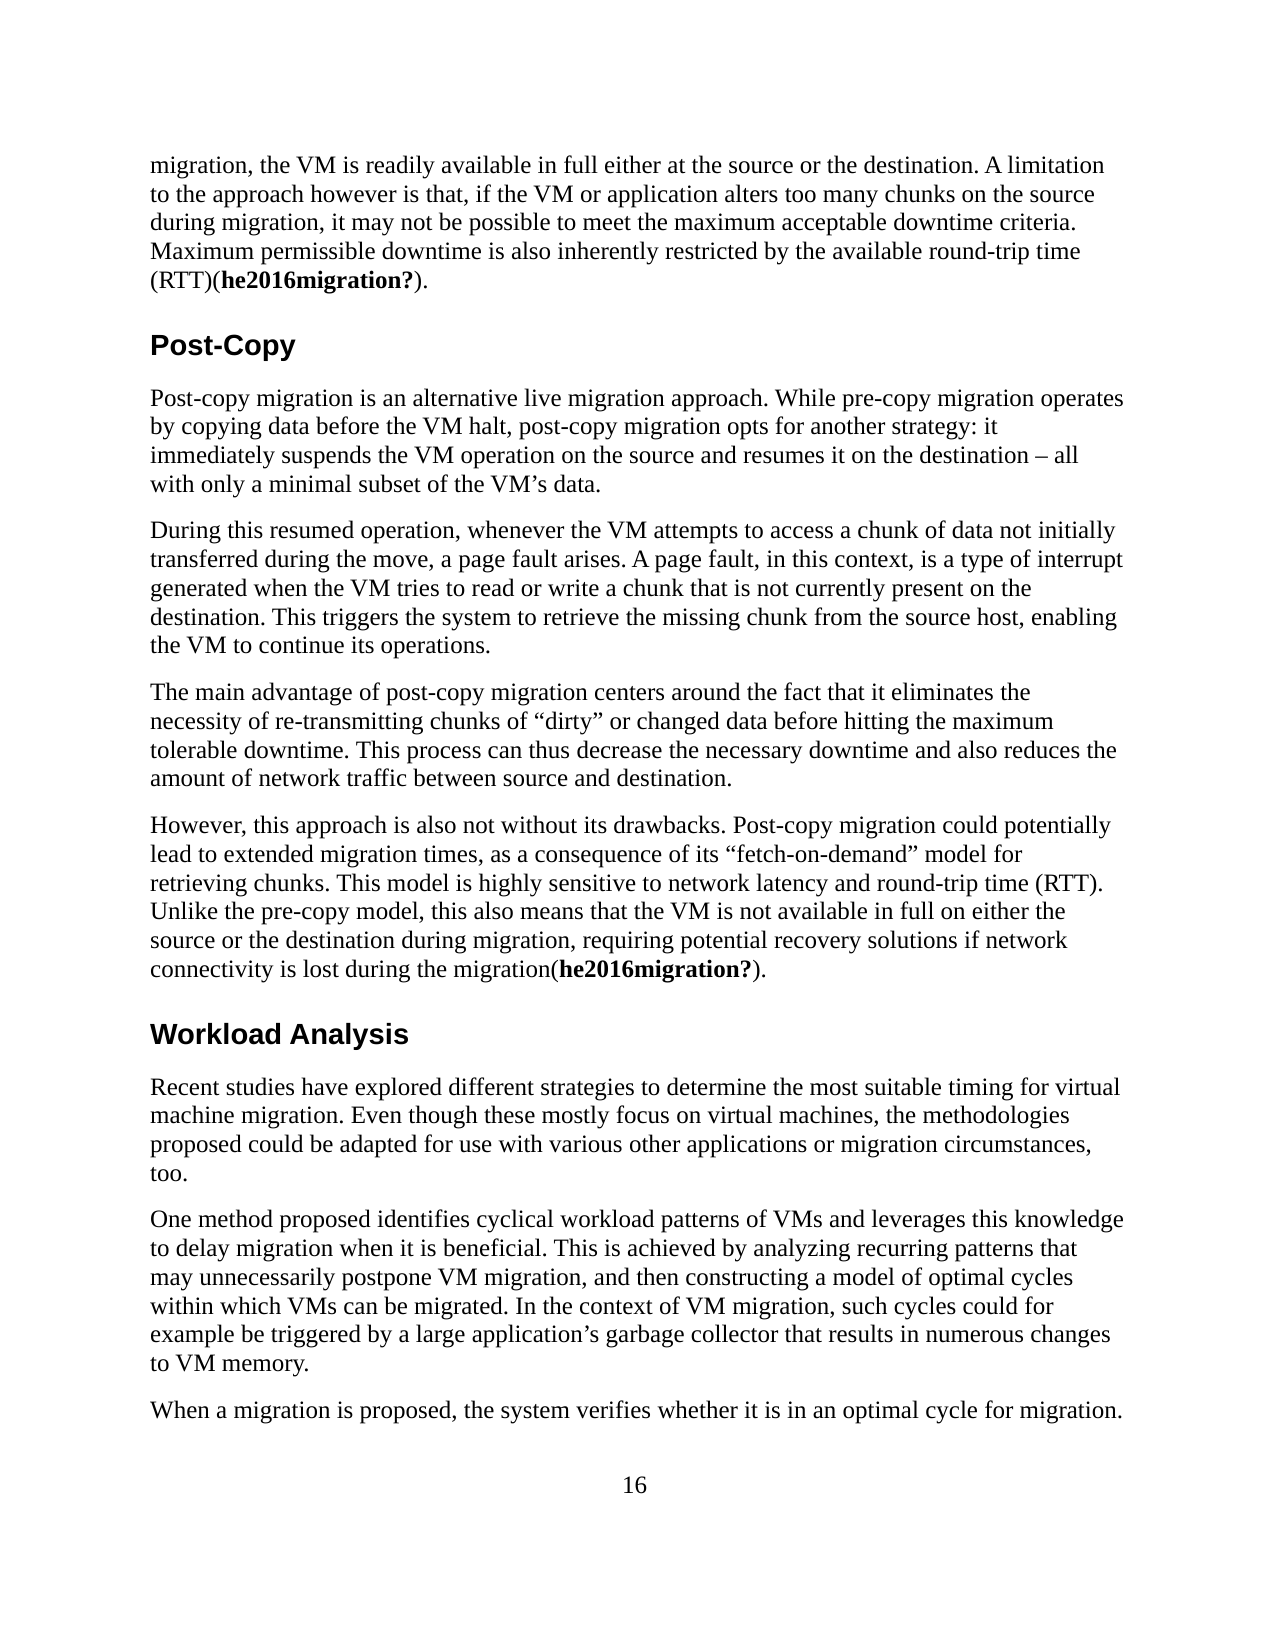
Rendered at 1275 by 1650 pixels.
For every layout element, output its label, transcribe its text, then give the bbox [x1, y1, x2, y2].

text Post-copy migration is an alternative live migration approach. While pre-copy migration operates by copying data before the VM halt, post-copy migration opts for another strategy: it immediately suspends the VM operation on the source and resumes it on the destination – all with only a minimal subset of the VM’s data. [150, 383, 1125, 498]
text Recent studies have explored different strategies to determine the most suitable timing for virtual machine migration. Even though these mostly focus on virtual machines, the methodologies proposed could be adapted for use with various other applications or migration circumstances, too. [150, 1072, 1125, 1187]
text When a migration is proposed, the system verifies whether it is in an optimal cycle for migration. [150, 1395, 1125, 1424]
subtitle Post-Copy [150, 328, 1125, 361]
text During this resumed operation, whenever the VM attempts to access a chunk of data not initially transferred during the move, a page fault arises. A page fault, in this context, is a type of interrupt generated when the VM tries to read or write a chunk that is not currently present on the destination. This triggers the system to retrieve the missing chunk from the source host, enabling the VM to continue its operations. [150, 516, 1125, 659]
text However, this approach is also not without its drawbacks. Post-copy migration could potentially lead to extended migration times, as a consequence of its “fetch-on-demand” model for retrieving chunks. This model is highly sensitive to network latency and round-trip time (RTT). Unlike the pre-copy model, this also means that the VM is not available in full on either the source or the destination during migration, requiring potential recovery solutions if network connectivity is lost during the migration(he2016migration?). [150, 810, 1125, 983]
text The main advantage of post-copy migration centers around the fact that it eliminates the necessity of re-transmitting chunks of “dirty” or changed data before hitting the maximum tolerable downtime. This process can thus decrease the necessary downtime and also reduces the amount of network traffic between source and destination. [150, 677, 1125, 792]
subtitle Workload Analysis [150, 1017, 1125, 1050]
text One method proposed identifies cyclical workload patterns of VMs and leverages this knowledge to delay migration when it is beneficial. This is achieved by analyzing recurring patterns that may unnecessarily postpone VM migration, and then constructing a model of optimal cycles within which VMs can be migrated. In the context of VM migration, such cycles could for example be triggered by a large application’s garbage collector that results in numerous changes to VM memory. [150, 1204, 1125, 1377]
text migration, the VM is readily available in full either at the source or the destination. A limitation to the approach however is that, if the VM or application alters too many chunks on the source during migration, it may not be possible to meet the maximum acceptable downtime criteria. Maximum permissible downtime is also inherently restricted by the available round-trip time (RTT)(he2016migration?). [150, 150, 1125, 294]
